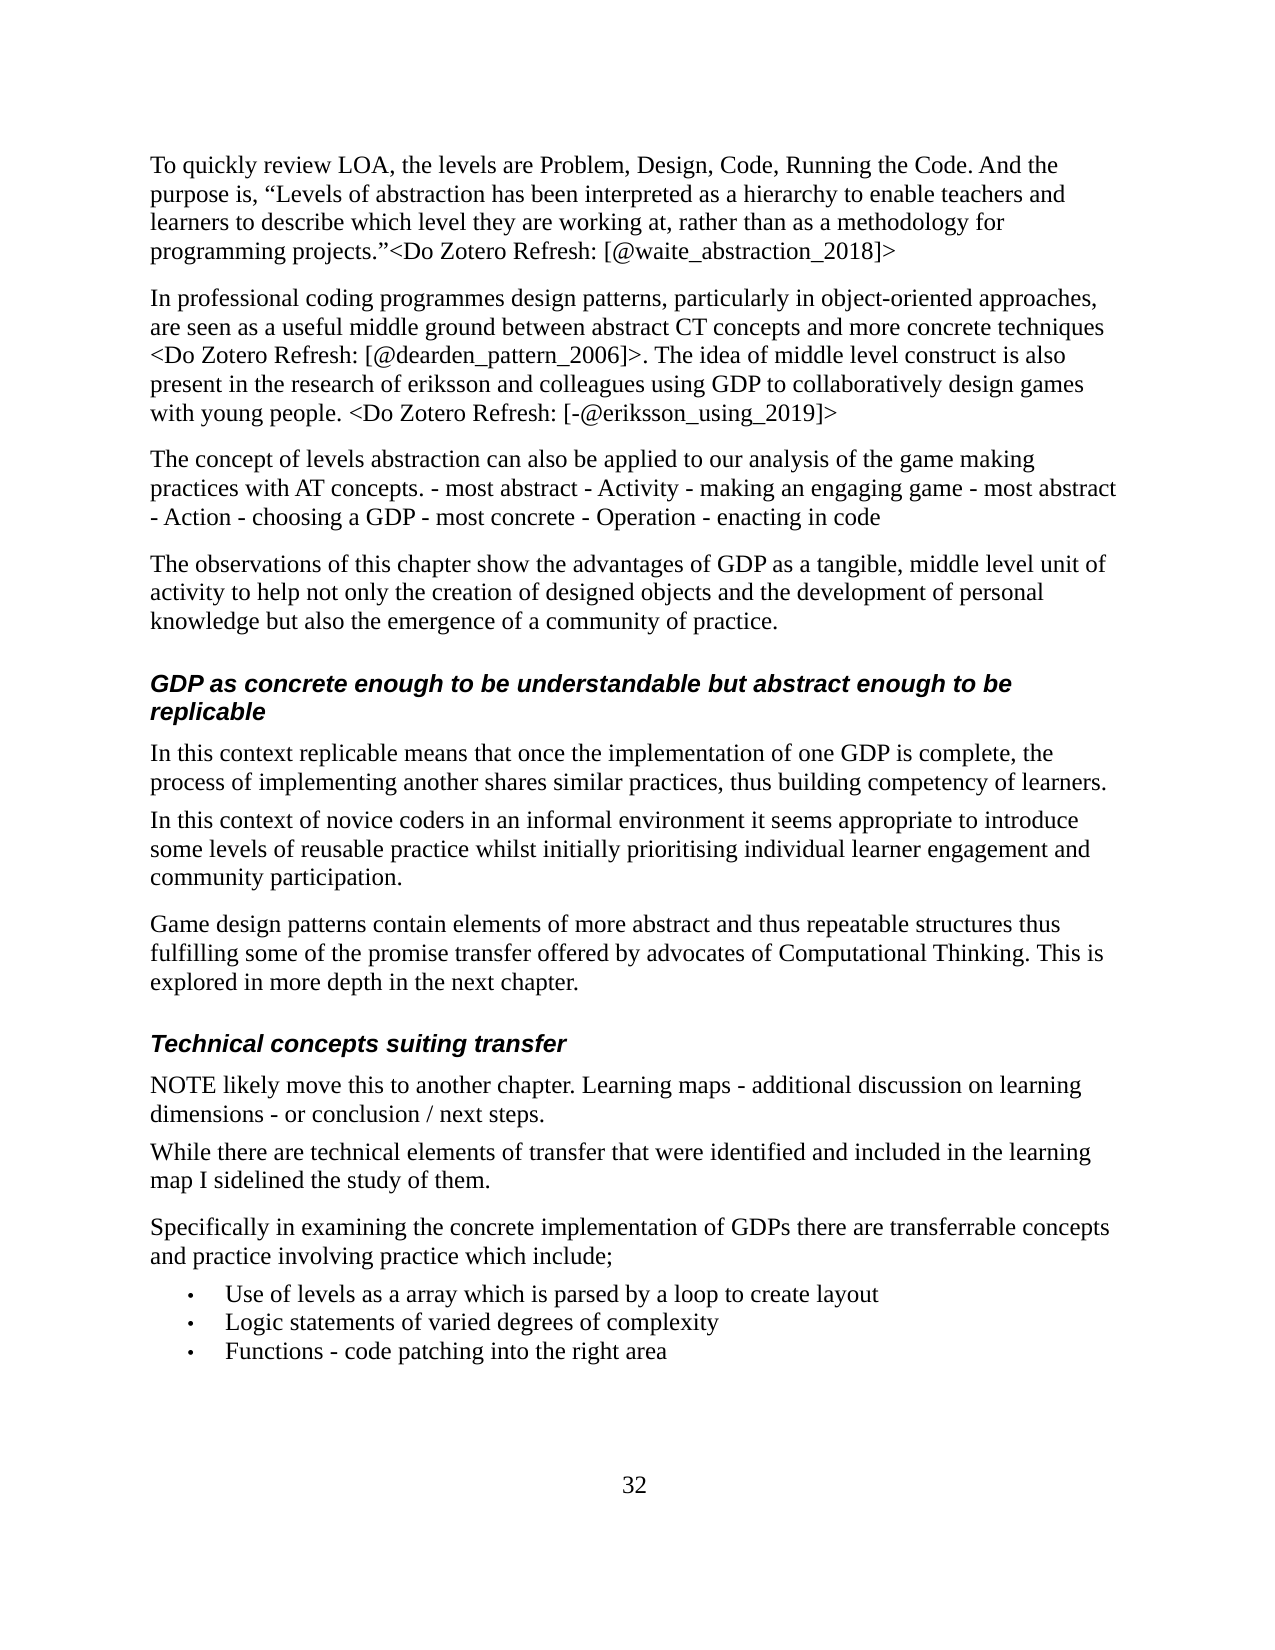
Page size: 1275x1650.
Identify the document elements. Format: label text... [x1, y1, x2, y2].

list Functions - code patching into the right area [187, 1336, 1125, 1365]
text Game design patterns contain elements of more abstract and thus repeatable structures thus fulfilling some of the promise transfer offered by advocates of Computational Thinking. This is explored in more depth in the next chapter. [150, 909, 1125, 995]
text In this context of novice coders in an informal environment it seems appropriate to introduce some levels of reusable practice whilst initially prioritising individual learner engagement and community participation. [150, 805, 1125, 891]
text NOTE likely move this to another chapter. Learning maps - additional discussion on learning dimensions - or conclusion / next steps. [150, 1070, 1125, 1128]
text While there are technical elements of transfer that were identified and included in the learning map I sidelined the study of them. [150, 1137, 1125, 1194]
text In professional coding programmes design patterns, particularly in object-oriented approaches, are seen as a useful middle ground between abstract CT concepts and more concrete techniques <Do Zotero Refresh: [@dearden_pattern_2006]>. The idea of middle level construct is also present in the research of eriksson and colleagues using GDP to collaboratively design games with young people. <Do Zotero Refresh: [-@eriksson_using_2019]> [150, 283, 1125, 427]
text Specifically in examining the concrete implementation of GDPs there are transferrable concepts and practice involving practice which include; [150, 1212, 1125, 1270]
list Use of levels as a array which is parsed by a loop to create layout [187, 1279, 1125, 1307]
subtitle GDP as concrete enough to be understandable but abstract enough to be replicable [150, 669, 1125, 726]
text The observations of this chapter show the advantages of GDP as a tangible, middle level unit of activity to help not only the creation of designed objects and the development of personal knowledge but also the emergence of a community of practice. [150, 549, 1125, 635]
subtitle Technical concepts suiting transfer [150, 1029, 1125, 1058]
text To quickly review LOA, the levels are Problem, Design, Code, Running the Code. And the purpose is, “Levels of abstraction has been interpreted as a hierarchy to enable teachers and learners to describe which level they are working at, rather than as a methodology for programming projects.”<Do Zotero Refresh: [@waite_abstraction_2018]> [150, 150, 1125, 265]
text The concept of levels abstraction can also be applied to our analysis of the game making practices with AT concepts. - most abstract - Activity - making an engaging game - most abstract - Action - choosing a GDP - most concrete - Operation - enacting in code [150, 444, 1125, 531]
list Logic statements of varied degrees of complexity [187, 1307, 1125, 1336]
text In this context replicable means that once the implementation of one GDP is complete, the process of implementing another shares similar practices, thus building competency of learners. [150, 738, 1125, 796]
